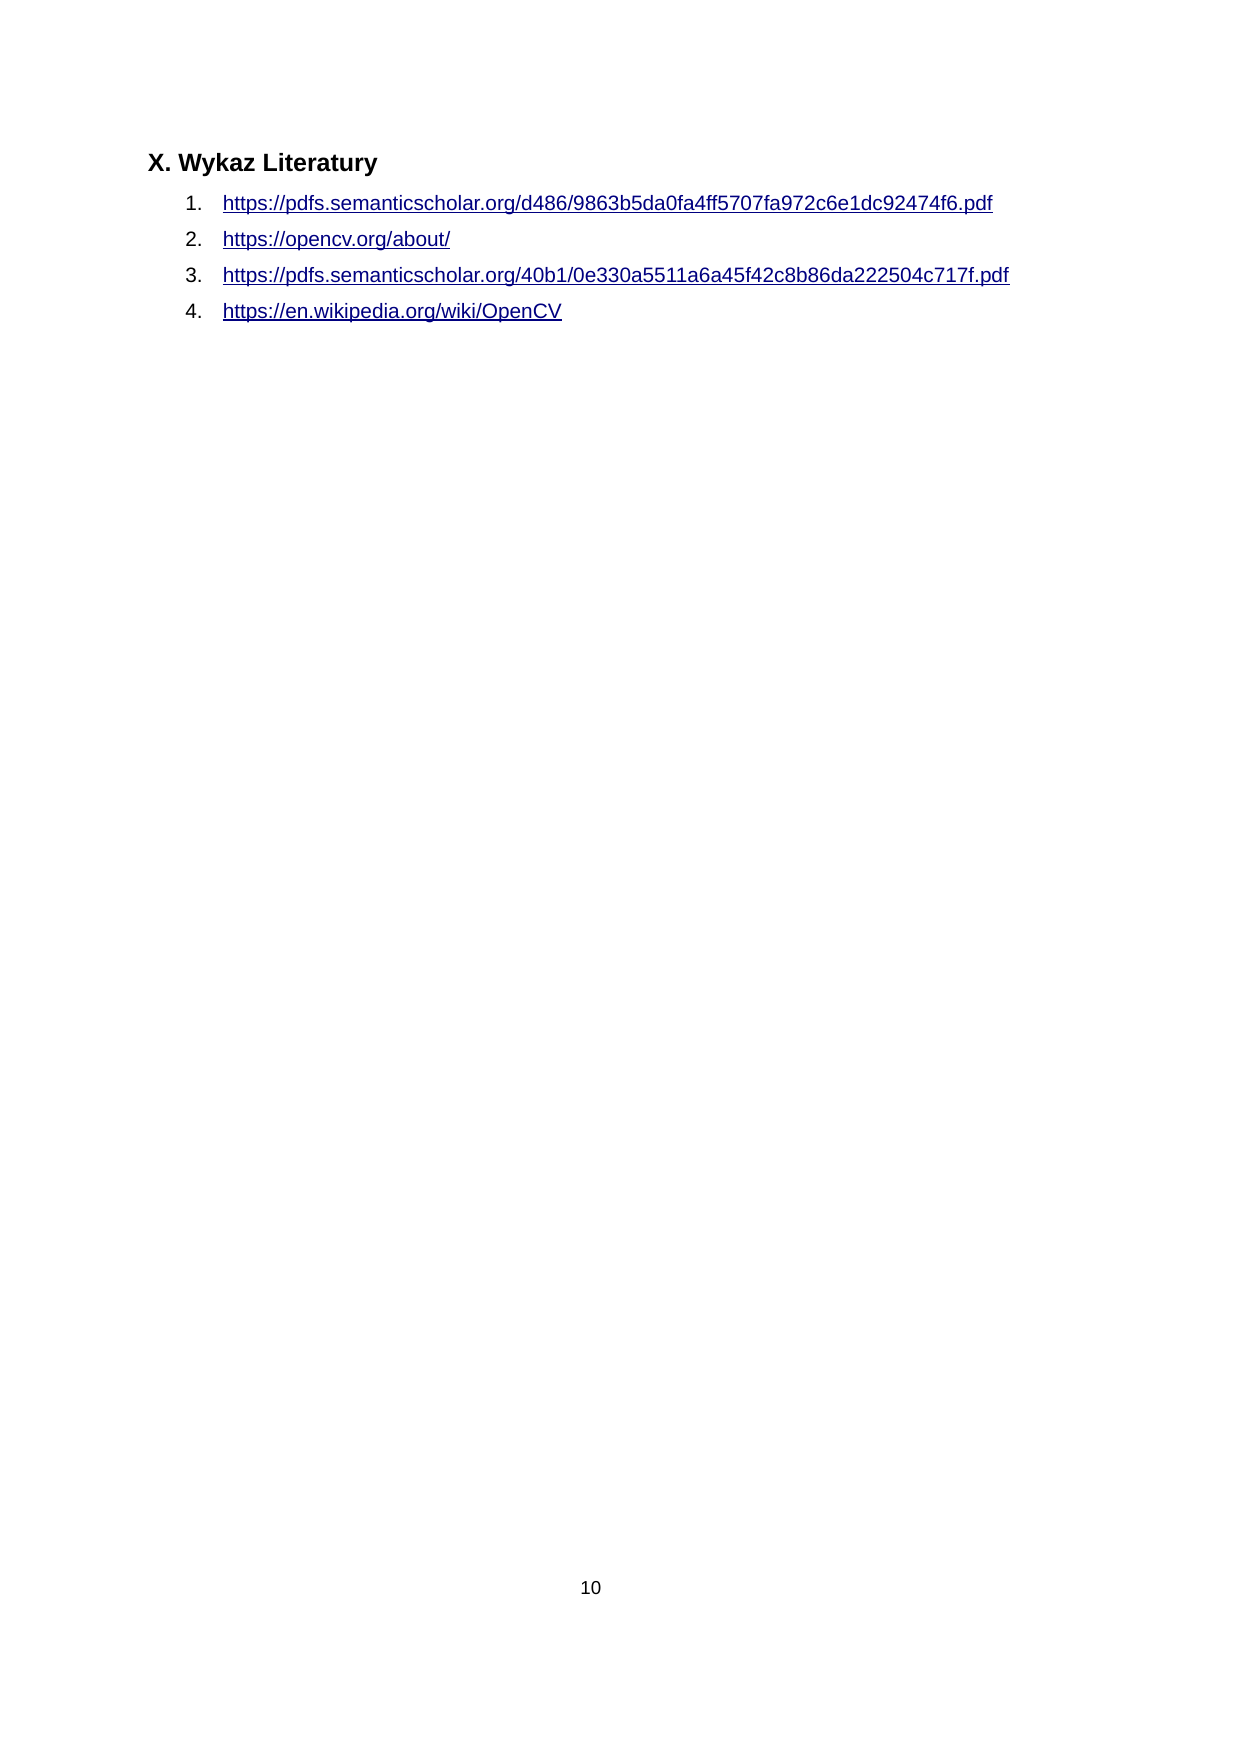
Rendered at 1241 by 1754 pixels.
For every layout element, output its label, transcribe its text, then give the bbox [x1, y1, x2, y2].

list https://pdfs.semanticscholar.org/40b1/0e330a5511a6a45f42c8b86da222504c717f.pdf [185, 263, 1033, 287]
list https://en.wikipedia.org/wiki/OpenCV [185, 298, 1033, 322]
list https://opencv.org/about/ [185, 227, 1033, 251]
list X. Wykaz Literatury [148, 148, 1033, 176]
list https://pdfs.semanticscholar.org/d486/9863b5da0fa4ff5707fa972c6e1dc92474f6.pdf [185, 191, 1033, 215]
